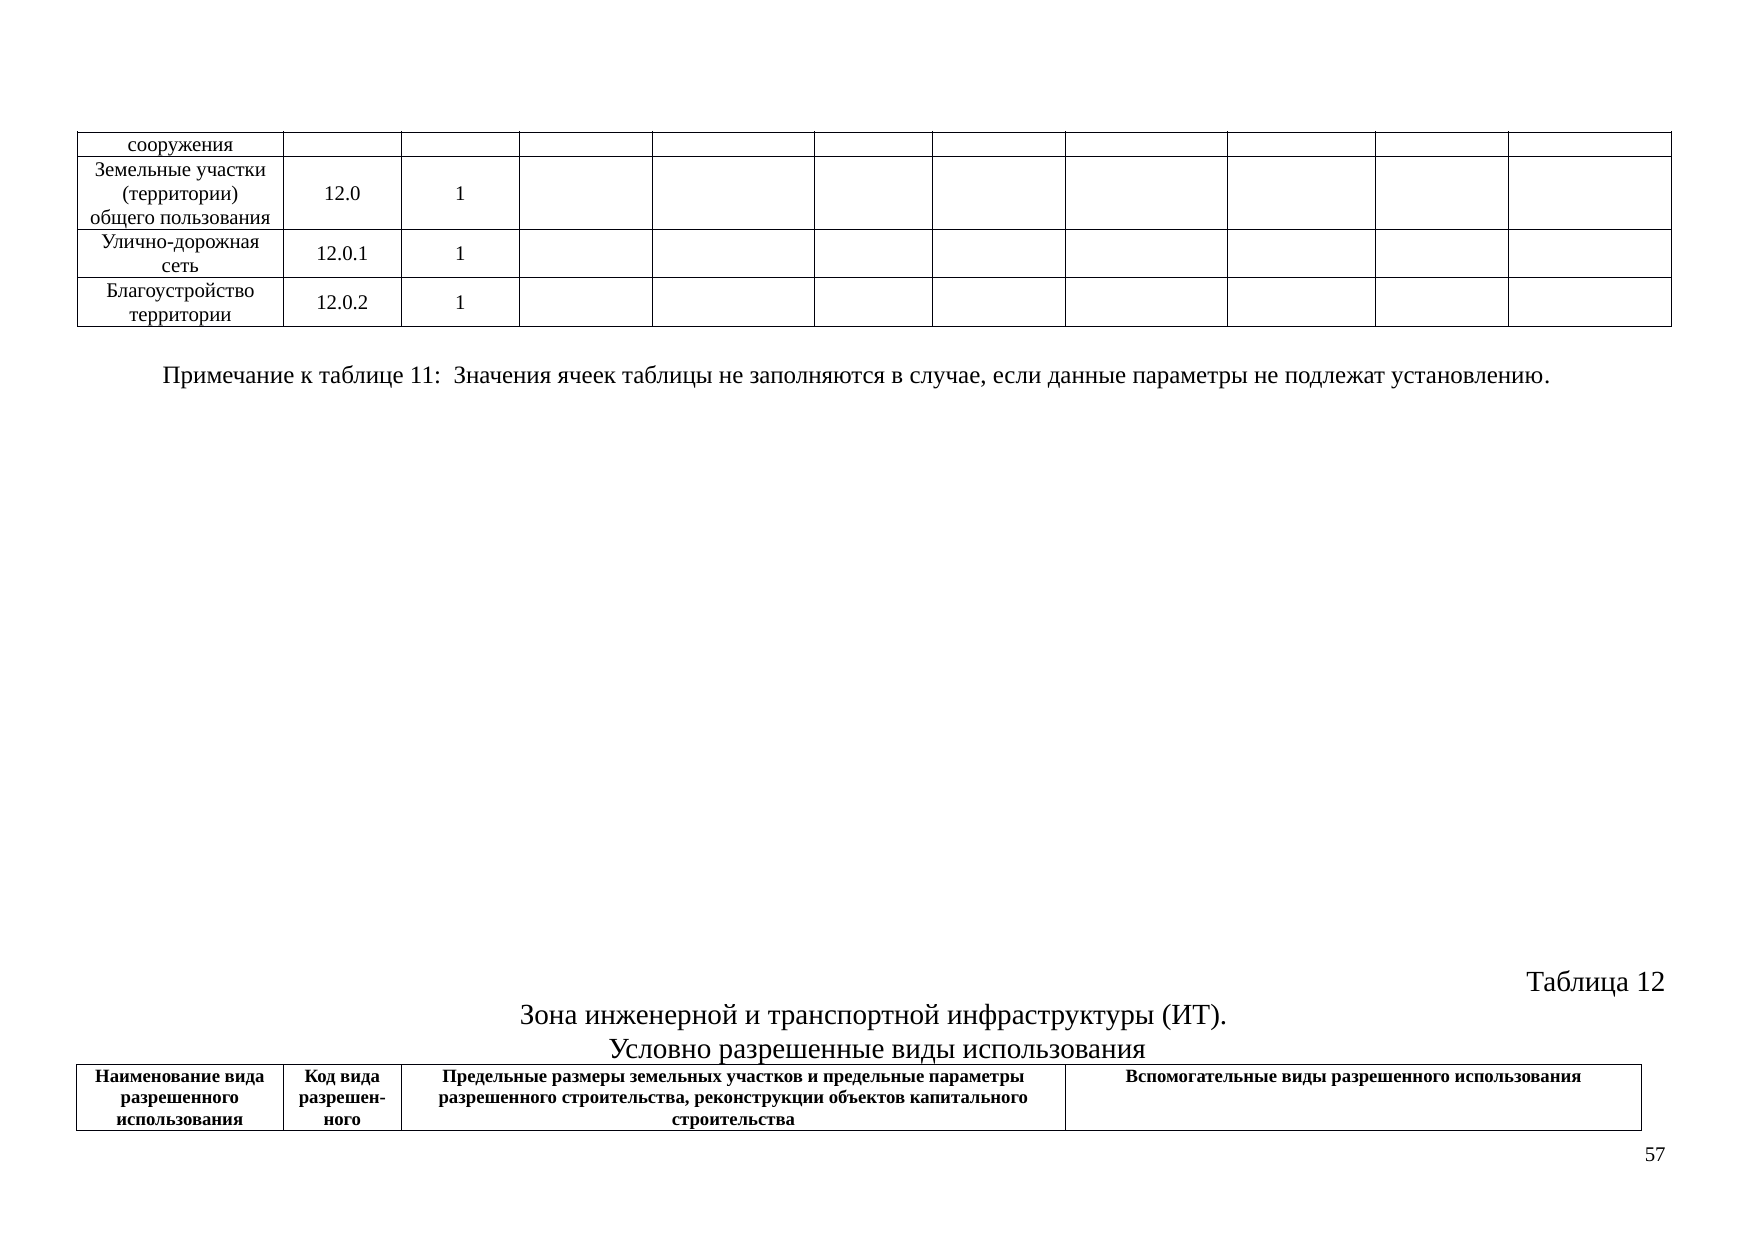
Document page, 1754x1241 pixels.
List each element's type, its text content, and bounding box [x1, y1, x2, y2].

table_cell [1376, 157, 1508, 229]
table_cell [653, 230, 814, 277]
table_cell [1066, 230, 1227, 277]
table_cell [933, 230, 1065, 277]
table_cell [653, 278, 814, 326]
text Условно разрешенные виды использования [89, 1031, 1665, 1064]
table_cell 12.0 [284, 157, 401, 229]
table_cell [1228, 230, 1375, 277]
table_header Вспомогательные виды разрешенного использования [1066, 1065, 1641, 1129]
text Зона инженерной и транспортной инфраструктуры (ИТ). [89, 997, 1665, 1031]
table_cell [815, 278, 932, 326]
table_cell 1 [402, 230, 519, 277]
table_cell Благоустройство территории [78, 278, 283, 326]
table_cell [933, 133, 1065, 156]
table_cell [653, 133, 814, 156]
table_cell сооружения [78, 133, 283, 156]
table_cell [1509, 157, 1671, 229]
table_header Код вида разрешен-ного [284, 1065, 401, 1129]
table_cell Земельные участки (территории) общего пользования [78, 157, 283, 229]
table_cell 1 [402, 278, 519, 326]
table_cell [653, 157, 814, 229]
table_cell [815, 133, 932, 156]
table_cell [1066, 278, 1227, 326]
table_cell [1376, 133, 1508, 156]
table_cell [933, 157, 1065, 229]
table_cell [1509, 230, 1671, 277]
table_cell [815, 230, 932, 277]
table_cell [1066, 133, 1227, 156]
table_cell 12.0.1 [284, 230, 401, 277]
table_cell [933, 278, 1065, 326]
table_cell [1066, 157, 1227, 229]
table_cell [815, 157, 932, 229]
text Таблица 12 [89, 964, 1665, 997]
table_header Предельные размеры земельных участков и предельные параметры разрешенного строительства, реконструкции объектов капитального строительства [402, 1065, 1065, 1129]
table_cell [1228, 278, 1375, 326]
table_header Наименование вида разрешенного использования [77, 1065, 283, 1129]
table_cell [284, 133, 401, 156]
table_cell Улично-дорожная сеть [78, 230, 283, 277]
text Примечание к таблице 11: Значения ячеек таблицы не заполняются в случае, если данные параметры не подлежат установлению. [89, 360, 1668, 389]
table_cell [1509, 133, 1671, 156]
table_cell [1509, 278, 1671, 326]
table_cell [520, 278, 652, 326]
table_cell [520, 157, 652, 229]
table_cell [1376, 278, 1508, 326]
table_cell [402, 133, 519, 156]
table_cell [1228, 133, 1375, 156]
table_cell 1 [402, 157, 519, 229]
table_cell [520, 133, 652, 156]
table_cell [1228, 157, 1375, 229]
table_cell [520, 230, 652, 277]
table_cell [1376, 230, 1508, 277]
table_cell 12.0.2 [284, 278, 401, 326]
